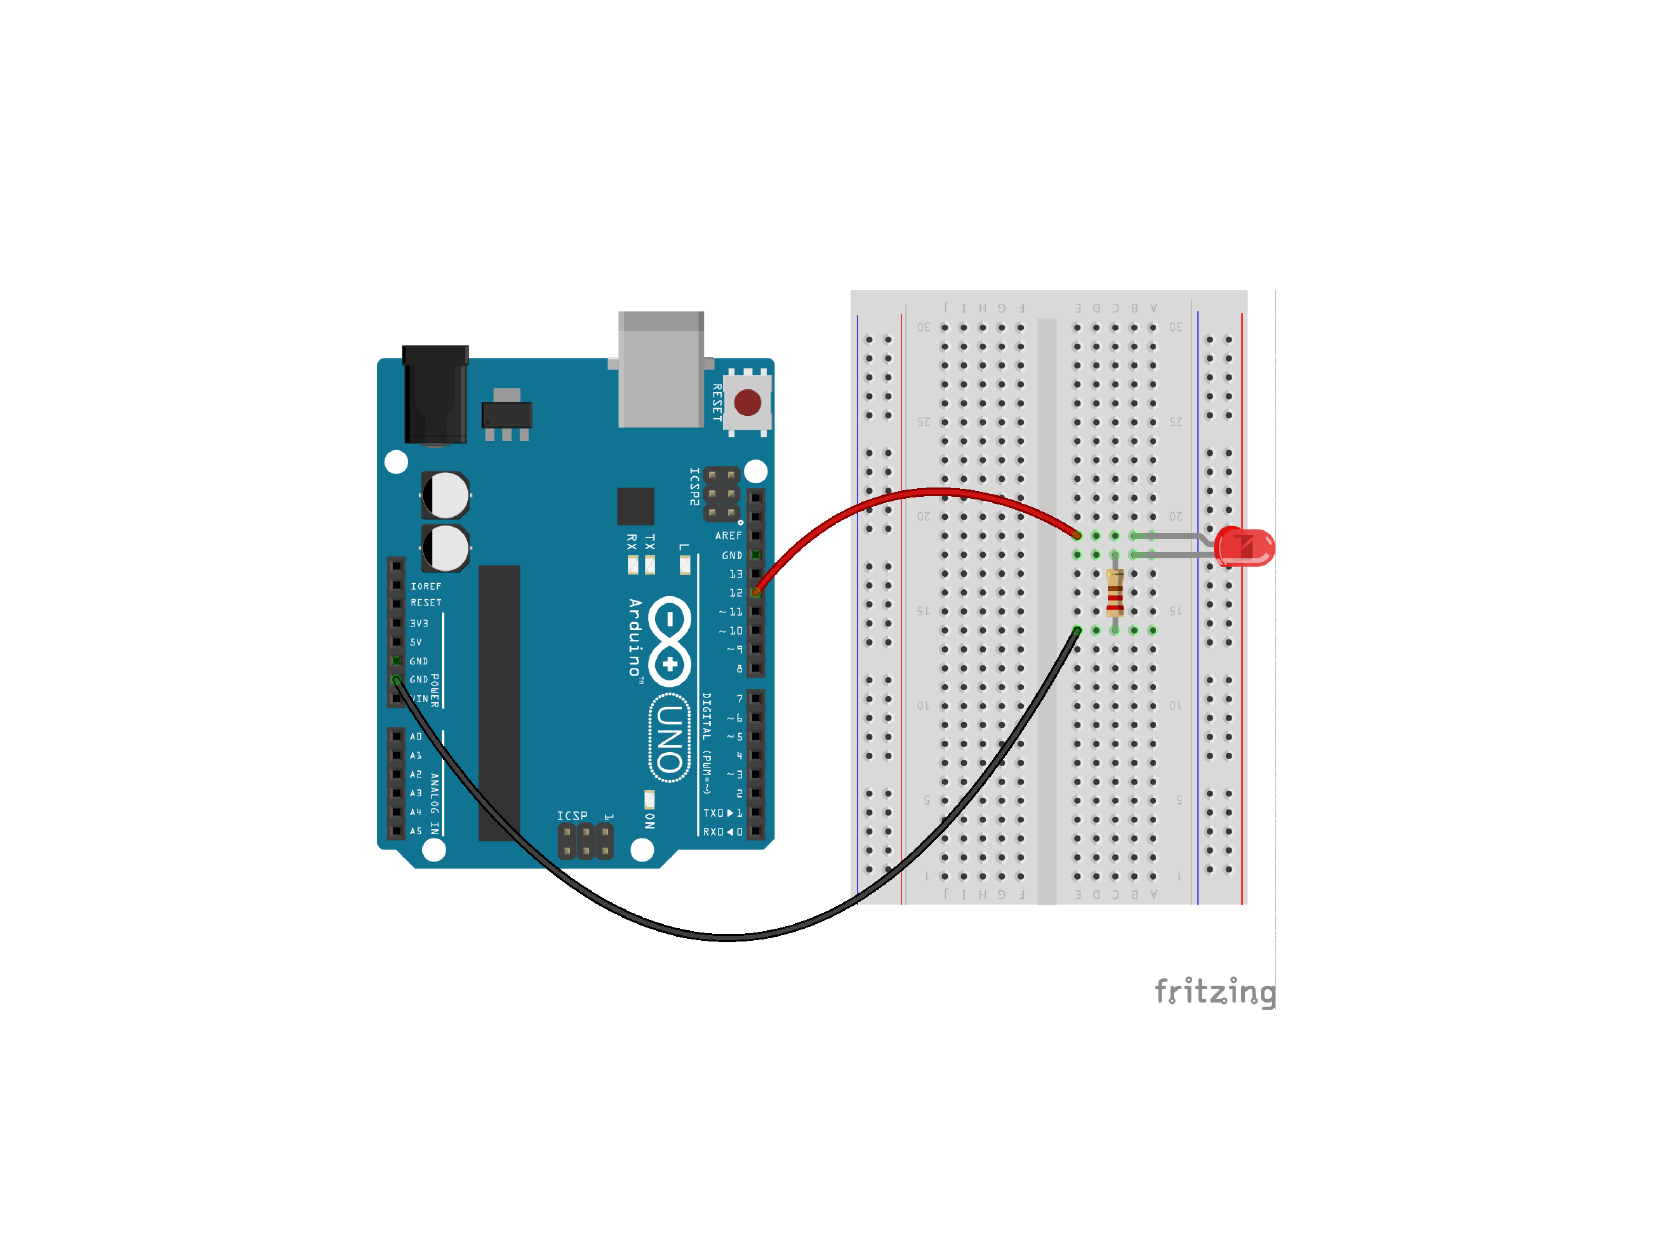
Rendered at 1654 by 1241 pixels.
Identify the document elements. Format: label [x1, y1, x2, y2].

picture [377, 290, 1276, 1010]
